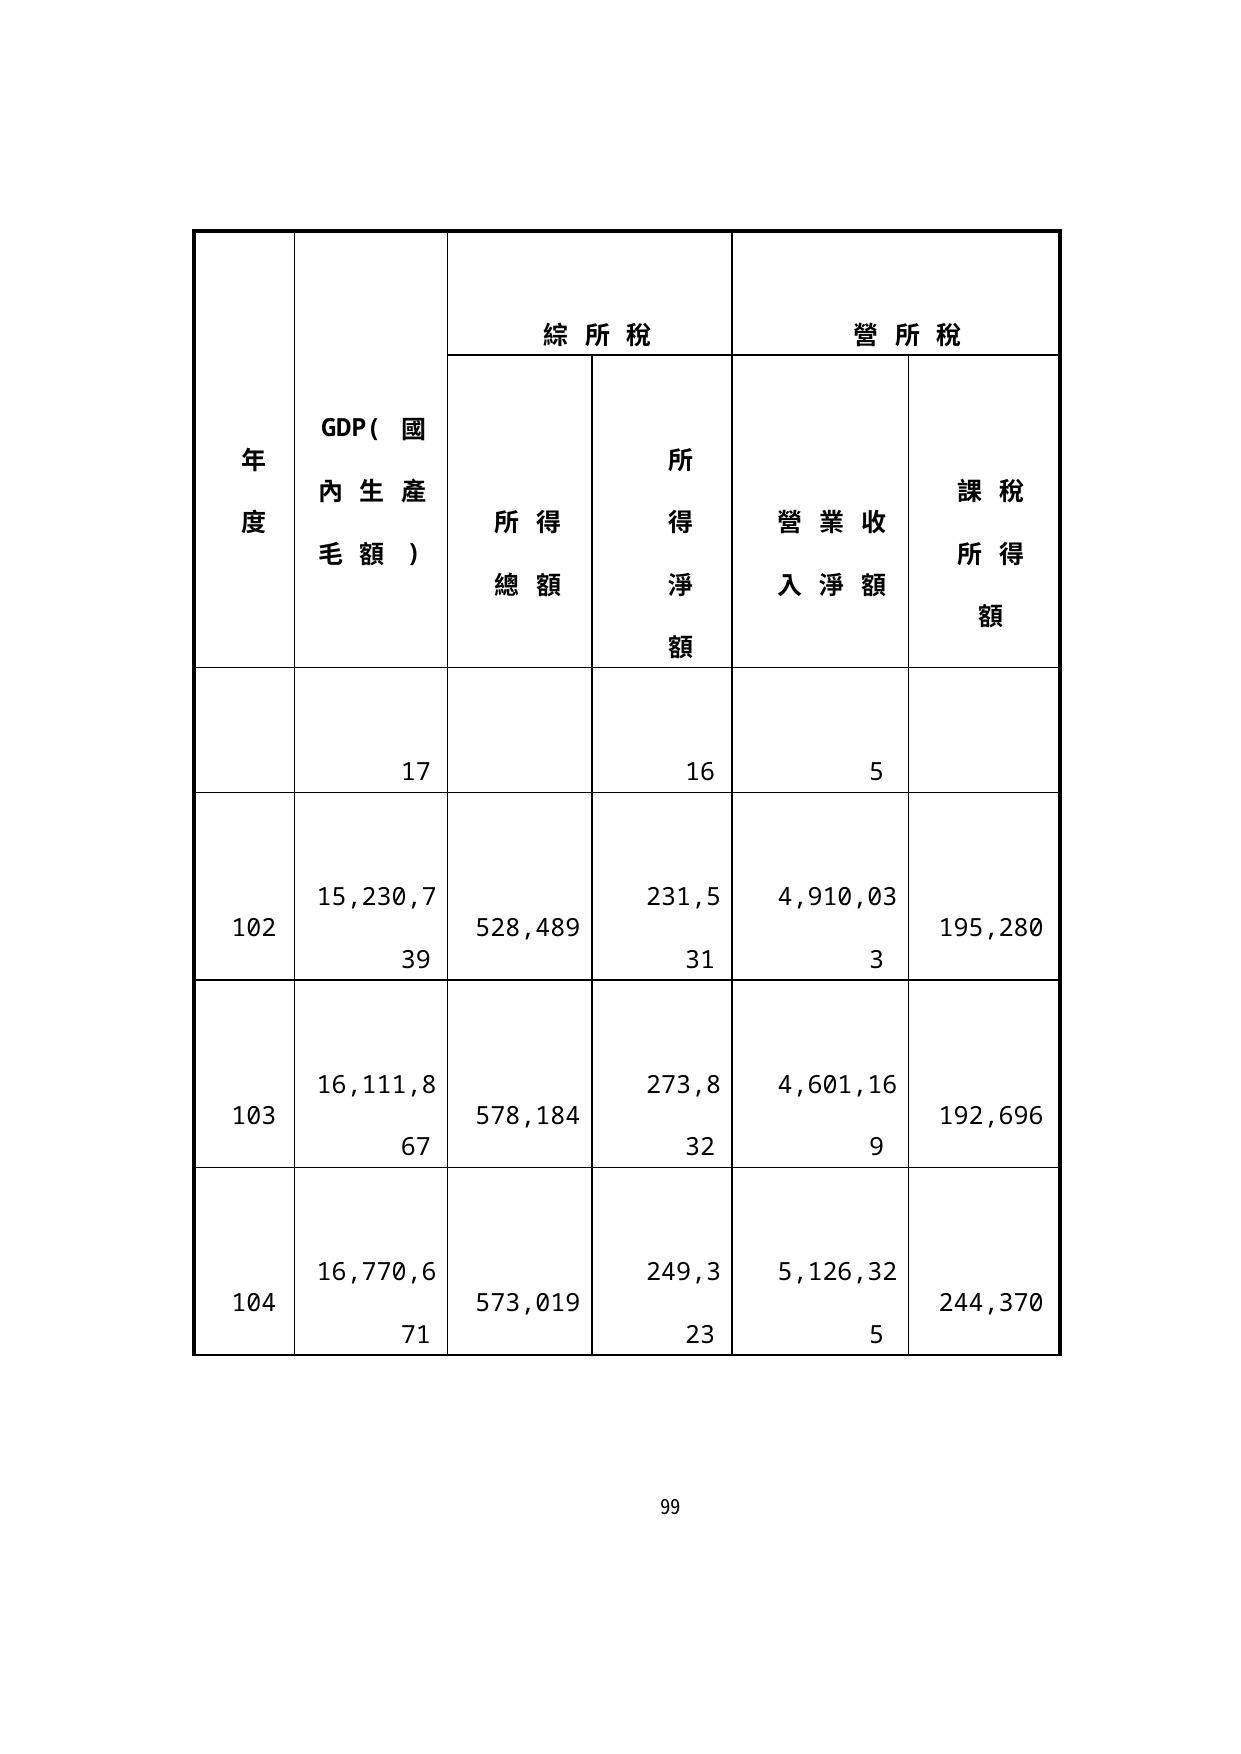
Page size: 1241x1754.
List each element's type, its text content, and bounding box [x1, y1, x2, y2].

table_cell [196, 668, 294, 792]
table_cell [448, 668, 591, 792]
table_header 營所稅 [733, 233, 1058, 354]
table_cell 所得淨額 [593, 356, 731, 667]
table_cell 5,126,325 [733, 1168, 908, 1354]
table_cell 578,184 [448, 981, 591, 1167]
table_cell 課稅所得額 [909, 356, 1058, 667]
table_cell 所得總額 [448, 356, 591, 667]
table_cell 102 [196, 793, 294, 979]
table_cell 15,230,739 [295, 793, 447, 979]
table_cell 244,370 [909, 1168, 1058, 1354]
table_cell 103 [196, 981, 294, 1167]
table_header GDP(國內生產毛額) [295, 233, 447, 667]
table_cell 528,489 [448, 793, 591, 979]
table_cell 5 [733, 668, 908, 792]
table_header 綜所稅 [448, 233, 731, 354]
table_cell 17 [295, 668, 447, 792]
table_cell 4,601,169 [733, 981, 908, 1167]
table_cell 273,832 [593, 981, 731, 1167]
table_cell 104 [196, 1168, 294, 1354]
table_cell 4,910,033 [733, 793, 908, 979]
table_header 年度 [196, 233, 294, 667]
table_cell 195,280 [909, 793, 1058, 979]
table_cell 573,019 [448, 1168, 591, 1354]
table_cell 249,323 [593, 1168, 731, 1354]
table_cell 16,770,671 [295, 1168, 447, 1354]
table_cell 16,111,867 [295, 981, 447, 1167]
table_cell 231,531 [593, 793, 731, 979]
table_cell 16 [593, 668, 731, 792]
table_cell [909, 668, 1058, 792]
table_cell 營業收入淨額 [733, 356, 908, 667]
table_cell 192,696 [909, 981, 1058, 1167]
